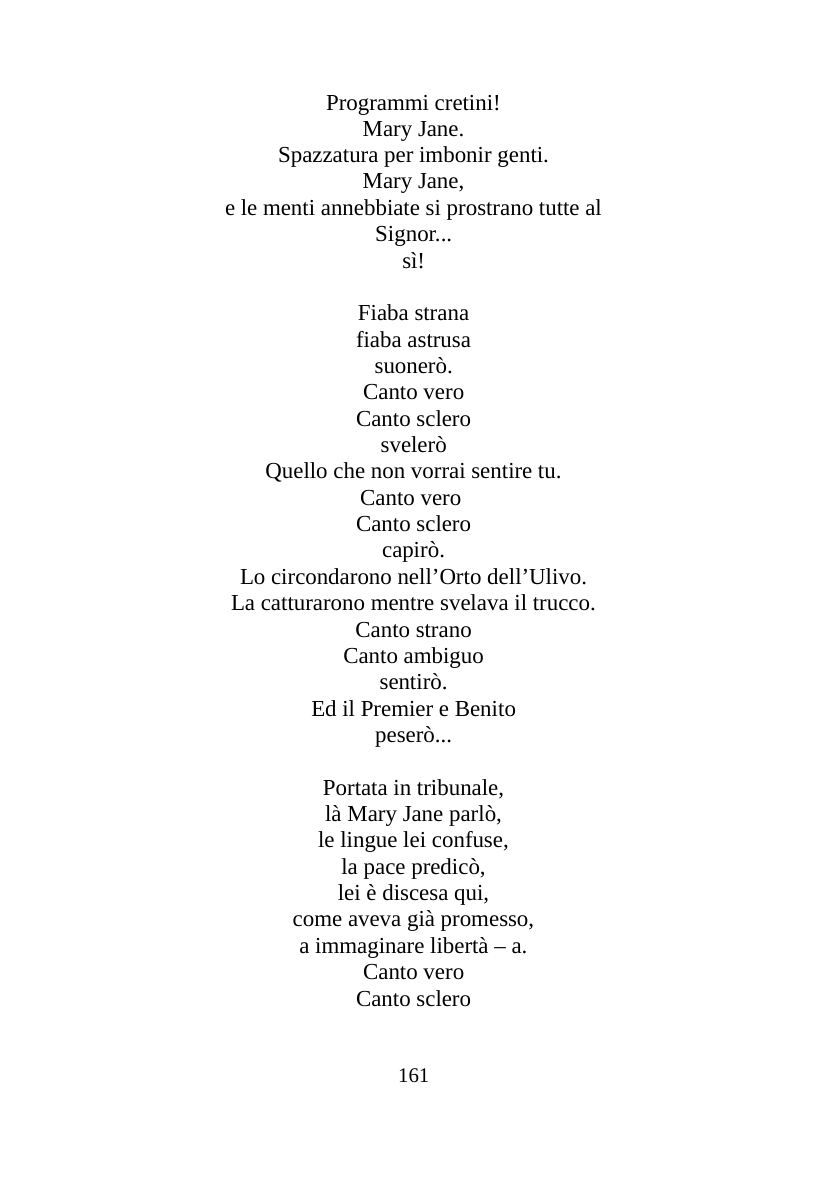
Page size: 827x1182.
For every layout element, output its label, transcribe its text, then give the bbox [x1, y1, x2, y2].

text come aveva già promesso, [88, 906, 738, 932]
text la pace predicò, [88, 853, 738, 879]
text capirò. [88, 537, 738, 563]
text e le menti annebbiate si prostrano tutte al [88, 194, 738, 220]
text La catturarono mentre svelava il trucco. [88, 589, 738, 616]
text Canto sclero [88, 510, 738, 537]
text lei è discesa qui, [88, 879, 738, 906]
text sì! [88, 247, 738, 273]
text Signor... [88, 220, 738, 247]
text Quello che non vorrai sentire tu. [88, 457, 738, 484]
text Lo circondarono nell’Orto dell’Ulivo. [88, 563, 738, 589]
text Mary Jane, [88, 168, 738, 194]
text suonerò. [88, 352, 738, 378]
text Canto sclero [88, 984, 738, 1011]
text là Mary Jane parlò, [88, 800, 738, 826]
text Canto ambiguo [88, 642, 738, 668]
text Canto sclero [88, 405, 738, 431]
text le lingue lei confuse, [88, 826, 738, 853]
text Canto vero [88, 378, 738, 405]
text fiaba astrusa [88, 326, 738, 352]
text Portata in tribunale, [88, 774, 738, 800]
text Canto strano [88, 616, 738, 642]
text Programmi cretini! [88, 88, 738, 115]
text Ed il Premier e Benito [88, 695, 738, 721]
text peserò... [88, 721, 738, 747]
text Spazzatura per imbonir genti. [88, 141, 738, 168]
text Mary Jane. [88, 115, 738, 141]
text sentirò. [88, 668, 738, 695]
text a immaginare libertà – a. [88, 932, 738, 958]
text Canto vero [88, 958, 738, 984]
text Fiaba strana [88, 299, 738, 326]
text Canto vero [88, 484, 738, 510]
text svelerò [88, 431, 738, 457]
